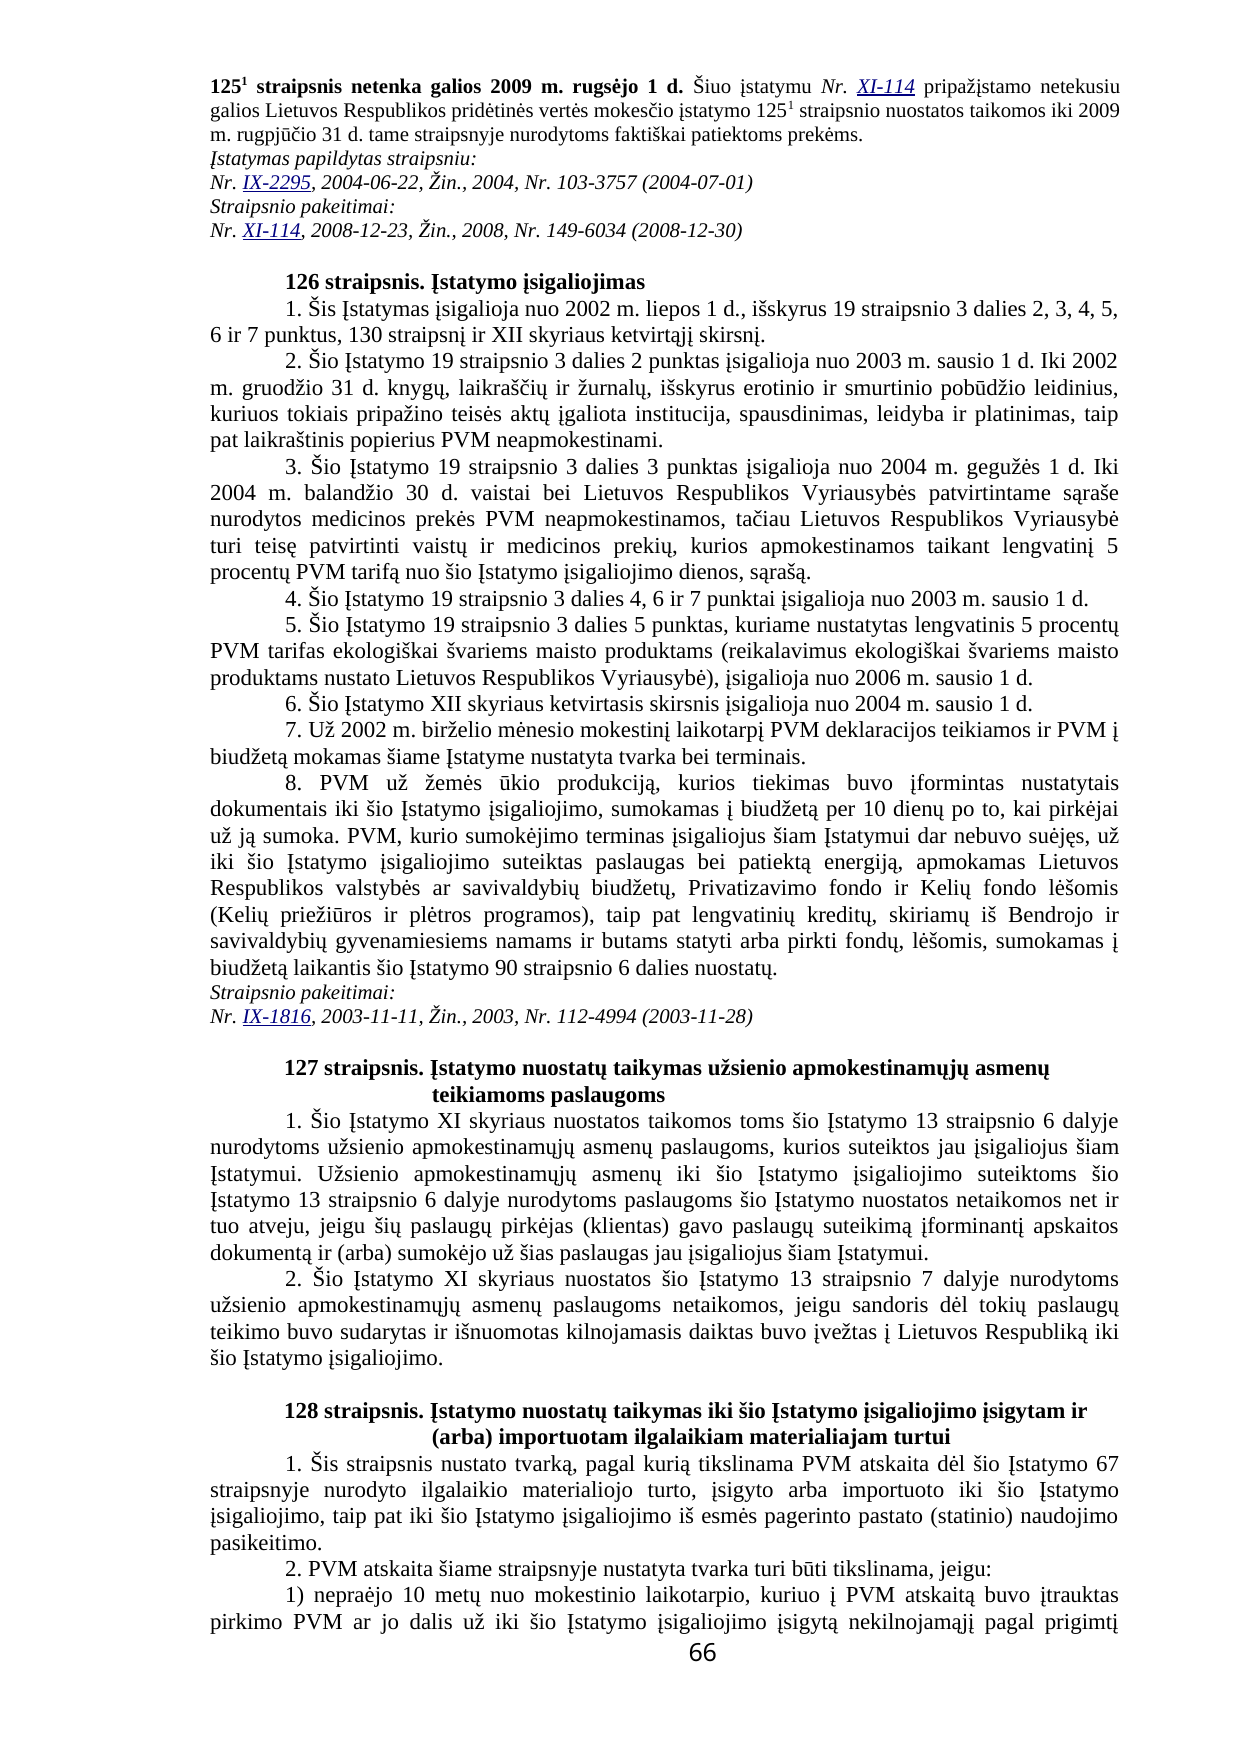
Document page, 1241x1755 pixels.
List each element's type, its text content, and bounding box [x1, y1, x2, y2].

text 1251 straipsnis netenka galios 2009 m. rugsėjo 1 d. Šiuo įstatymu Nr. XI-114 pripažįstamo netekusiu galios Lietuvos Respublikos pridėtinės vertės mokesčio įstatymo 1251 straipsnio nuostatos taikomos iki 2009 m. rugpjūčio 31 d. tame straipsnyje nurodytoms faktiškai patiektoms prekėms. [210, 73, 1120, 146]
text 6. Šio Įstatymo XII skyriaus ketvirtasis skirsnis įsigalioja nuo 2004 m. sausio 1 d. [210, 690, 1120, 716]
text 128 straipsnis. Įstatymo nuostatų taikymas iki šio Įstatymo įsigaliojimo įsigytam ir [210, 1397, 1120, 1423]
text Straipsnio pakeitimai: [210, 980, 1120, 1004]
text 4. Šio Įstatymo 19 straipsnio 3 dalies 4, 6 ir 7 punktai įsigalioja nuo 2003 m. sausio 1 d. [210, 584, 1120, 611]
text 2. Šio Įstatymo 19 straipsnio 3 dalies 2 punktas įsigalioja nuo 2003 m. sausio 1 d. Iki 2002 m. gruodžio 31 d. knygų, laikraščių ir žurnalų, išskyrus erotinio ir smurtinio pobūdžio leidinius, kuriuos tokiais pripažino teisės aktų įgaliota institucija, spausdinimas, leidyba ir platinimas, taip pat laikraštinis popierius PVM neapmokestinami. [210, 347, 1120, 453]
text Nr. IX-1816, 2003-11-11, Žin., 2003, Nr. 112-4994 (2003-11-28) [210, 1004, 1120, 1028]
text Įstatymas papildytas straipsniu: [210, 146, 1120, 170]
text 2. PVM atskaita šiame straipsnyje nustatyta tvarka turi būti tikslinama, jeigu: [210, 1555, 1120, 1581]
text 5. Šio Įstatymo 19 straipsnio 3 dalies 5 punktas, kuriame nustatytas lengvatinis 5 procentų PVM tarifas ekologiškai švariems maisto produktams (reikalavimus ekologiškai švariems maisto produktams nustato Lietuvos Respublikos Vyriausybė), įsigalioja nuo 2006 m. sausio 1 d. [210, 611, 1120, 690]
text 2. Šio Įstatymo XI skyriaus nuostatos šio Įstatymo 13 straipsnio 7 dalyje nurodytoms užsienio apmokestinamųjų asmenų paslaugoms netaikomos, jeigu sandoris dėl tokių paslaugų teikimo buvo sudarytas ir išnuomotas kilnojamasis daiktas buvo įvežtas į Lietuvos Respubliką iki šio Įstatymo įsigaliojimo. [210, 1265, 1120, 1371]
text Nr. XI-114, 2008-12-23, Žin., 2008, Nr. 149-6034 (2008-12-30) [210, 218, 1120, 242]
text 1. Šis straipsnis nustato tvarką, pagal kurią tikslinama PVM atskaita dėl šio Įstatymo 67 straipsnyje nurodyto ilgalaikio materialiojo turto, įsigyto arba importuoto iki šio Įstatymo įsigaliojimo, taip pat iki šio Įstatymo įsigaliojimo iš esmės pagerinto pastato (statinio) naudojimo pasikeitimo. [210, 1450, 1120, 1555]
text teikiamoms paslaugoms [210, 1081, 1120, 1107]
text (arba) importuotam ilgalaikiam materialiajam turtui [210, 1423, 1120, 1450]
text 3. Šio Įstatymo 19 straipsnio 3 dalies 3 punktas įsigalioja nuo 2004 m. gegužės 1 d. Iki 2004 m. balandžio 30 d. vaistai bei Lietuvos Respublikos Vyriausybės patvirtintame sąraše nurodytos medicinos prekės PVM neapmokestinamos, tačiau Lietuvos Respublikos Vyriausybė turi teisę patvirtinti vaistų ir medicinos prekių, kurios apmokestinamos taikant lengvatinį 5 procentų PVM tarifą nuo šio Įstatymo įsigaliojimo dienos, sąrašą. [210, 453, 1120, 584]
text Straipsnio pakeitimai: [210, 194, 1120, 218]
text 8. PVM už žemės ūkio produkciją, kurios tiekimas buvo įformintas nustatytais dokumentais iki šio Įstatymo įsigaliojimo, sumokamas į biudžetą per 10 dienų po to, kai pirkėjai už ją sumoka. PVM, kurio sumokėjimo terminas įsigaliojus šiam Įstatymui dar nebuvo suėjęs, už iki šio Įstatymo įsigaliojimo suteiktas paslaugas bei patiektą energiją, apmokamas Lietuvos Respublikos valstybės ar savivaldybių biudžetų, Privatizavimo fondo ir Kelių fondo lėšomis (Kelių priežiūros ir plėtros programos), taip pat lengvatinių kreditų, skiriamų iš Bendrojo ir savivaldybių gyvenamiesiems namams ir butams statyti arba pirkti fondų, lėšomis, sumokamas į biudžetą laikantis šio Įstatymo 90 straipsnio 6 dalies nuostatų. [210, 769, 1120, 980]
text 127 straipsnis. Įstatymo nuostatų taikymas užsienio apmokestinamųjų asmenų [210, 1054, 1120, 1081]
text 1. Šio Įstatymo XI skyriaus nuostatos taikomos toms šio Įstatymo 13 straipsnio 6 dalyje nurodytoms užsienio apmokestinamųjų asmenų paslaugoms, kurios suteiktos jau įsigaliojus šiam Įstatymui. Užsienio apmokestinamųjų asmenų iki šio Įstatymo įsigaliojimo suteiktoms šio Įstatymo 13 straipsnio 6 dalyje nurodytoms paslaugoms šio Įstatymo nuostatos netaikomos net ir tuo atveju, jeigu šių paslaugų pirkėjas (klientas) gavo paslaugų suteikimą įforminantį apskaitos dokumentą ir (arba) sumokėjo už šias paslaugas jau įsigaliojus šiam Įstatymui. [210, 1107, 1120, 1265]
text Nr. IX-2295, 2004-06-22, Žin., 2004, Nr. 103-3757 (2004-07-01) [210, 170, 1120, 194]
text 7. Už 2002 m. birželio mėnesio mokestinį laikotarpį PVM deklaracijos teikiamos ir PVM į biudžetą mokamas šiame Įstatyme nustatyta tvarka bei terminais. [210, 716, 1120, 769]
text 126 straipsnis. Įstatymo įsigaliojimas [210, 268, 1120, 295]
text 1. Šis Įstatymas įsigalioja nuo 2002 m. liepos 1 d., išskyrus 19 straipsnio 3 dalies 2, 3, 4, 5, 6 ir 7 punktus, 130 straipsnį ir XII skyriaus ketvirtąjį skirsnį. [210, 295, 1120, 347]
text 1) nepraėjo 10 metų nuo mokestinio laikotarpio, kuriuo į PVM atskaitą buvo įtrauktas pirkimo PVM ar jo dalis už iki šio Įstatymo įsigaliojimo įsigytą nekilnojamąjį pagal prigimtį [210, 1581, 1120, 1634]
